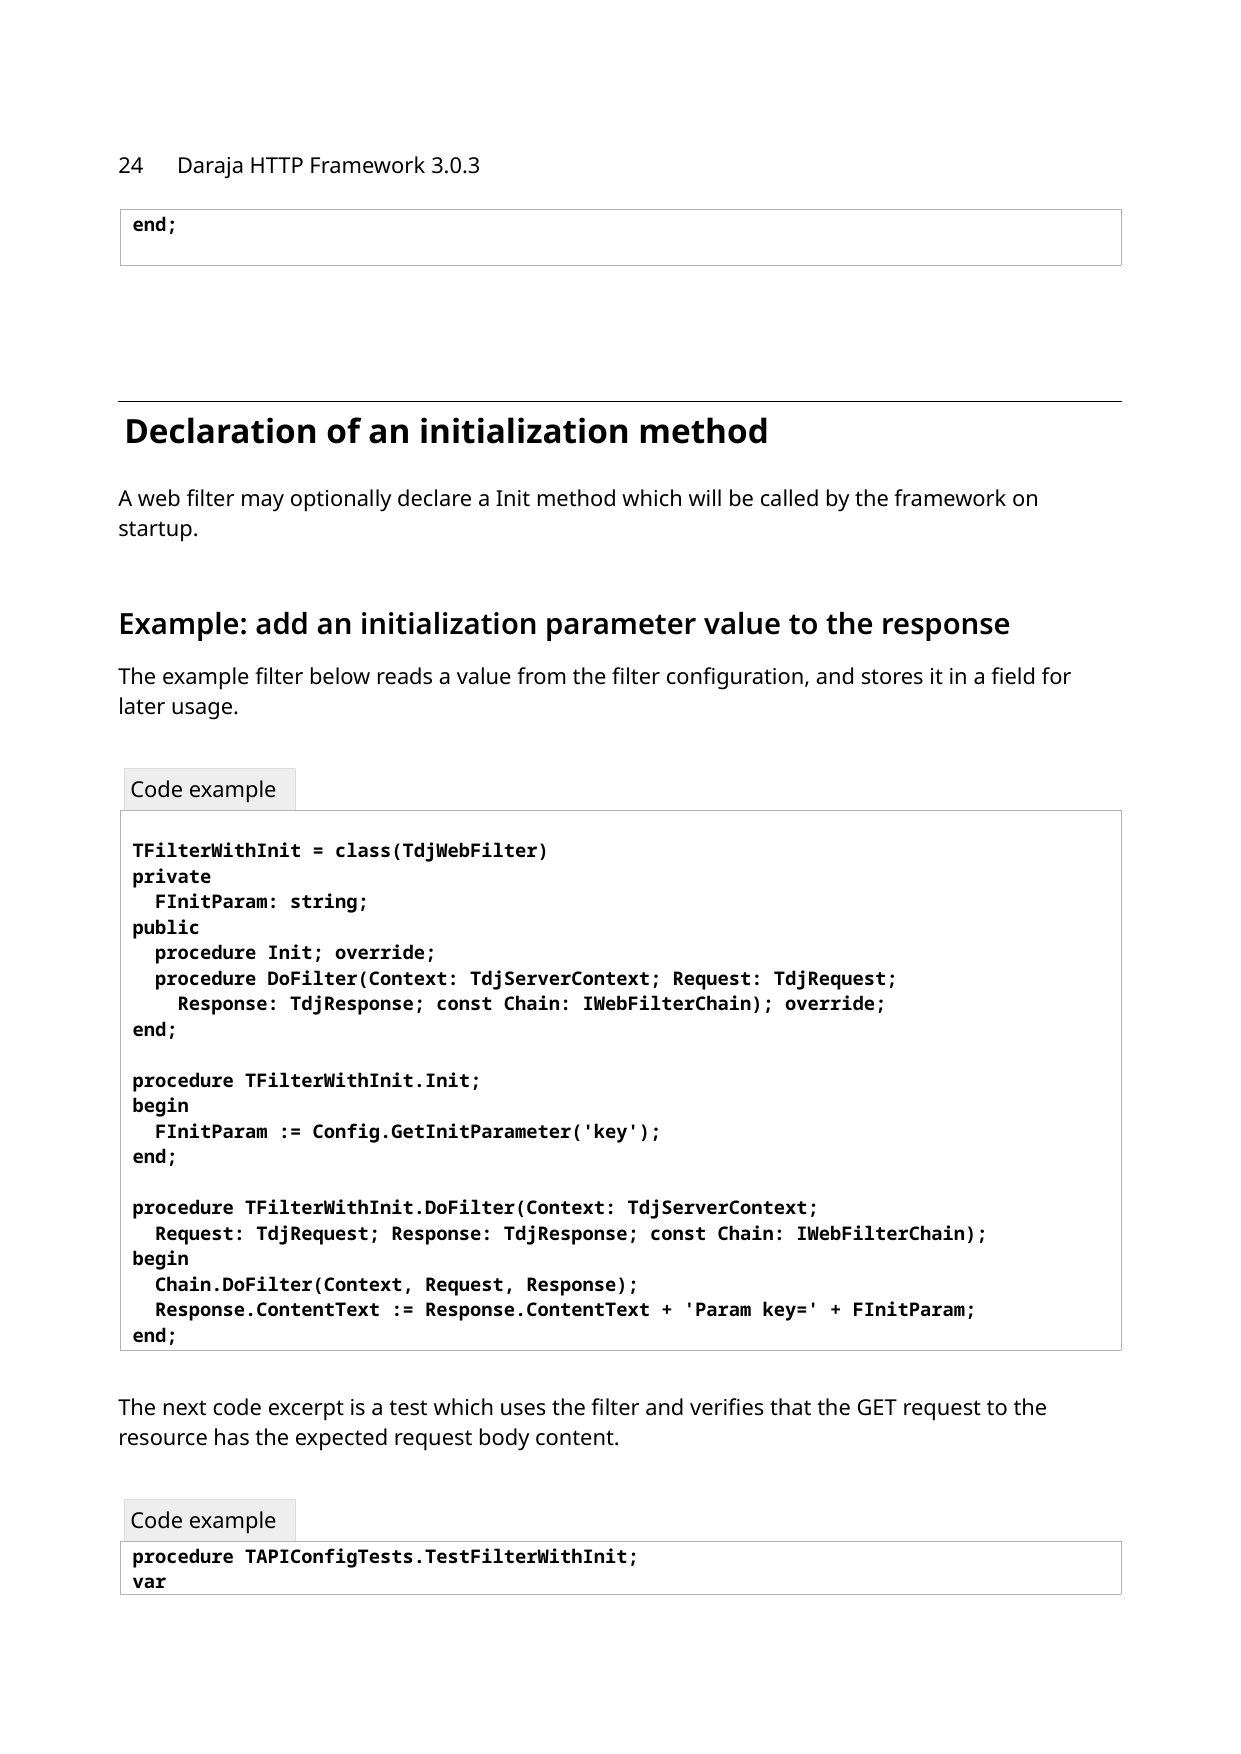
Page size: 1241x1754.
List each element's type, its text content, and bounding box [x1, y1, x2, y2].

text end; [121, 210, 1121, 265]
text A web filter may optionally declare a Init method which will be called by the framework on startup. [118, 483, 1122, 543]
text Code example [125, 769, 295, 810]
text private [121, 861, 1121, 886]
text begin [121, 1090, 1121, 1116]
text Code example [125, 1500, 295, 1541]
subtitle Declaration of an initialization method [118, 402, 1122, 459]
text procedure DoFilter(Context: TdjServerContext; Request: TdjRequest; [121, 963, 1121, 988]
subtitle Example: add an initialization parameter value to the response [118, 603, 1122, 643]
text procedure TAPIConfigTests.TestFilterWithInit; [121, 1542, 1121, 1566]
text var [121, 1566, 1121, 1594]
text Response: TdjResponse; const Chain: IWebFilterChain); override; [121, 988, 1121, 1014]
text FInitParam := Config.GetInitParameter('key'); [121, 1116, 1121, 1141]
text public [121, 912, 1121, 937]
text FInitParam: string; [121, 886, 1121, 912]
text The example filter below reads a value from the filter configuration, and stores it in a field for later usage. [118, 661, 1122, 721]
text end; [121, 1320, 1121, 1350]
text Chain.DoFilter(Context, Request, Response); [121, 1269, 1121, 1294]
text The next code excerpt is a test which uses the filter and verifies that the GET request to the resource has the expected request body content. [118, 1392, 1122, 1452]
text Request: TdjRequest; Response: TdjResponse; const Chain: IWebFilterChain); [121, 1218, 1121, 1243]
text end; procedure TFilterWithInit.DoFilter(Context: TdjServerContext; [121, 1141, 1121, 1218]
text Response.ContentText := Response.ContentText + 'Param key=' + FInitParam; [121, 1294, 1121, 1320]
text begin [121, 1243, 1121, 1269]
text TFilterWithInit = class(TdjWebFilter) [121, 811, 1121, 861]
text procedure Init; override; [121, 937, 1121, 963]
text end; procedure TFilterWithInit.Init; [121, 1014, 1121, 1090]
